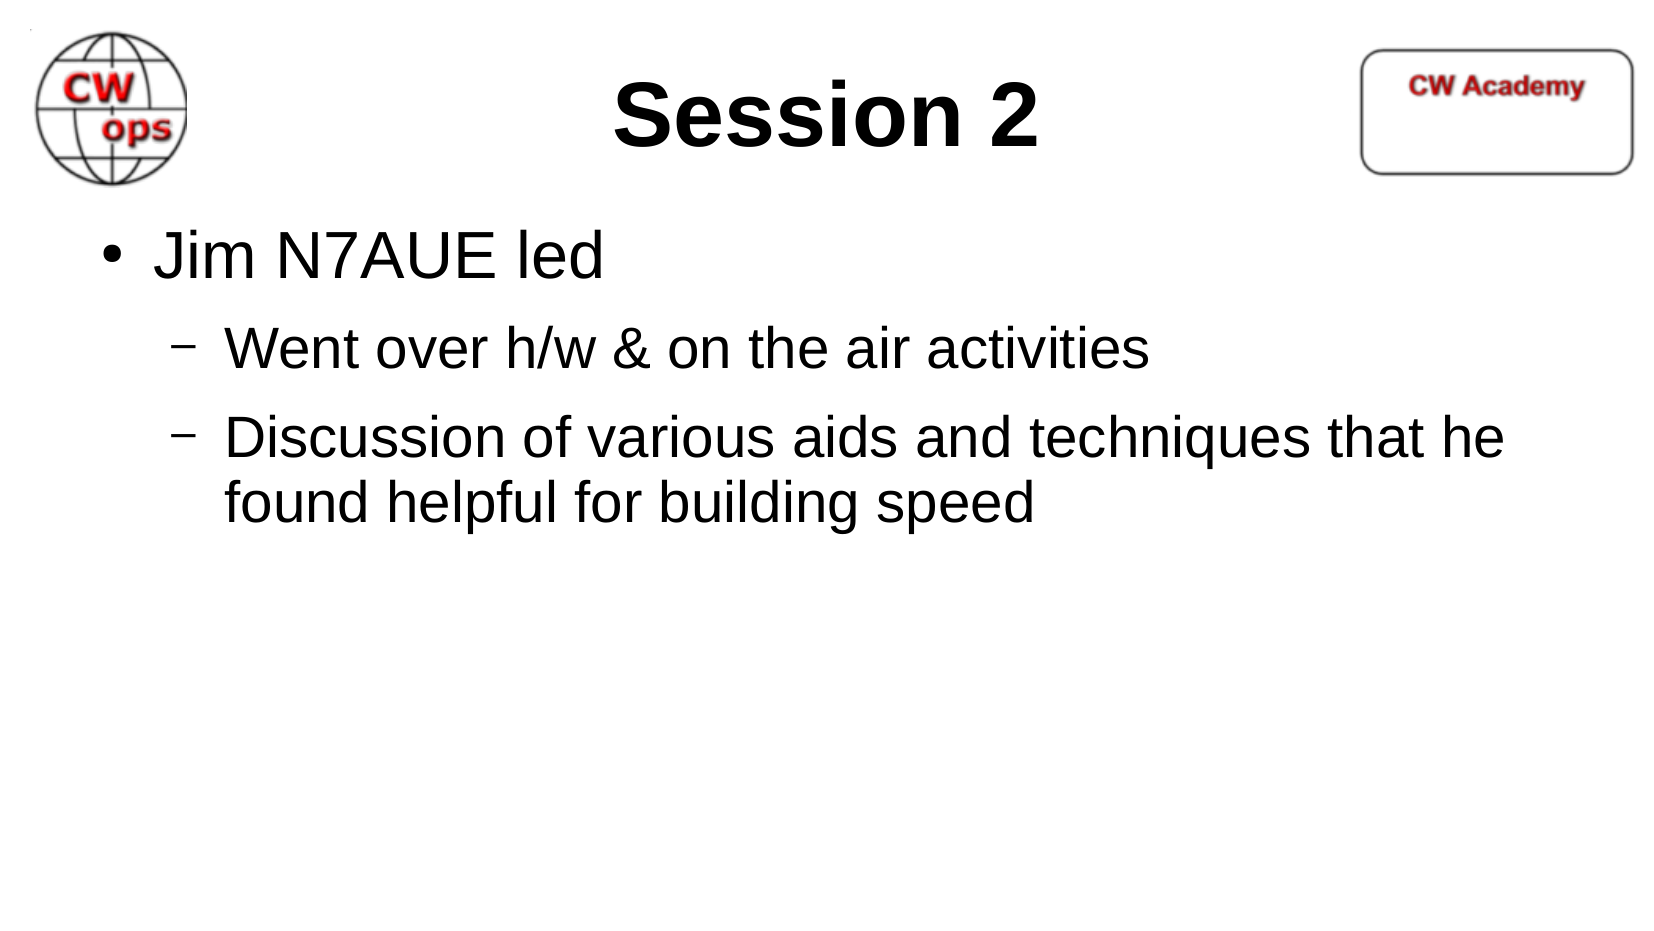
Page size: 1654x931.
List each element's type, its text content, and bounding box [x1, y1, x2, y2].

title Session 2 [82, 37, 1571, 193]
picture [30, 29, 187, 194]
list Jim N7AUE led Went over h/w & on the air activities Discussion of various aids and techniques that he found helpful for building speed [82, 217, 1571, 758]
picture [1571, 37, 1640, 186]
